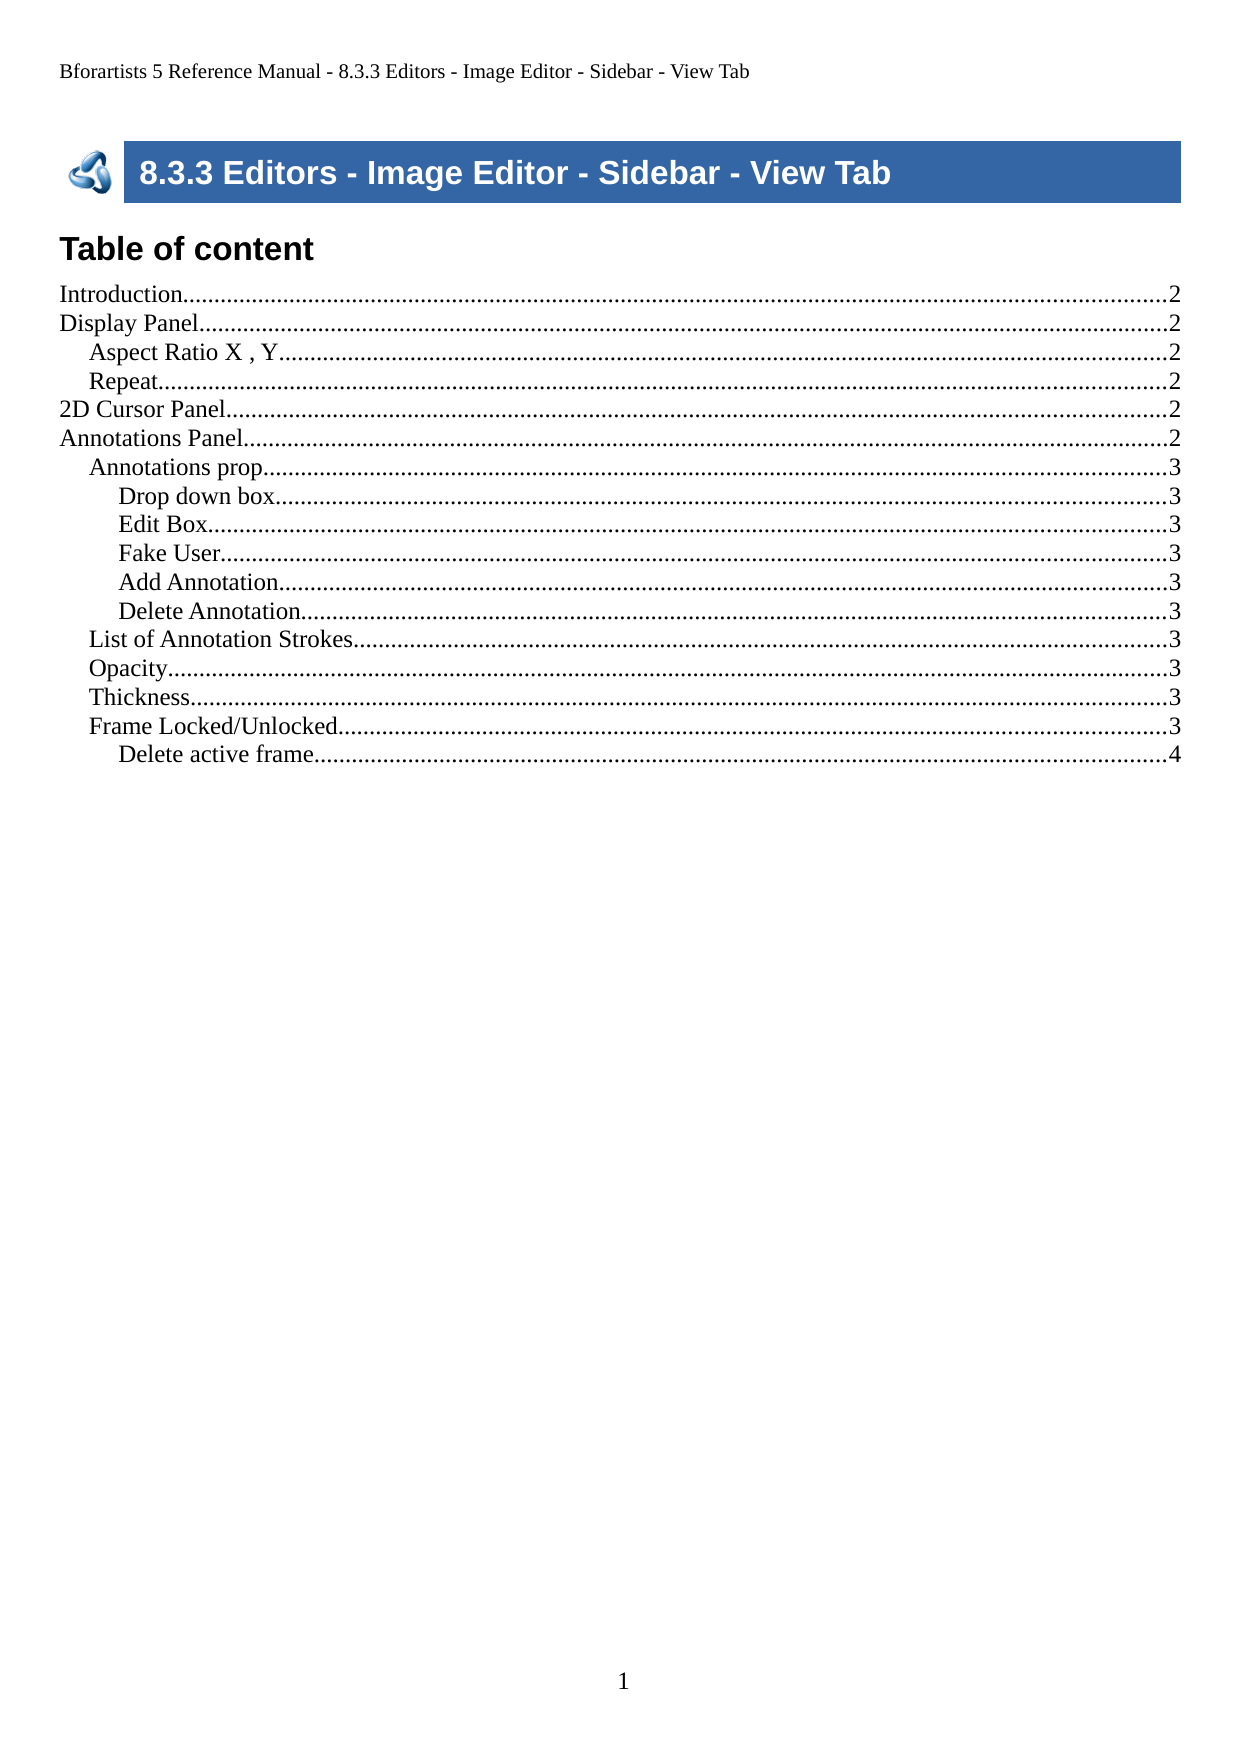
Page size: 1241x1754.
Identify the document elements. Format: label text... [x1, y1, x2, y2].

text Thickness 3 [88, 682, 1181, 711]
text Frame Locked/Unlocked 3 [88, 711, 1181, 739]
table_header 8.3.3 Editors - Image Editor - Sidebar - View Tab [124, 141, 1181, 203]
subtitle Table of content [59, 228, 1181, 267]
picture [65, 147, 114, 197]
text Edit Box 3 [118, 509, 1181, 538]
text Drop down box 3 [118, 481, 1181, 509]
text Opacity 3 [88, 653, 1181, 682]
text Annotations Panel 2 [59, 423, 1181, 452]
text Add Annotation 3 [118, 567, 1181, 596]
text 2D Cursor Panel 2 [59, 394, 1181, 423]
text List of Annotation Strokes 3 [88, 624, 1181, 653]
text Delete Annotation 3 [118, 596, 1181, 624]
text Fake User 3 [118, 538, 1181, 567]
text Delete active frame 4 [118, 739, 1181, 768]
text Display Panel 2 [59, 308, 1181, 337]
text Repeat 2 [88, 366, 1181, 394]
text Introduction 2 [59, 279, 1181, 308]
text Annotations prop 3 [88, 452, 1181, 481]
text Aspect Ratio X , Y 2 [88, 337, 1181, 366]
table_header [59, 141, 124, 203]
